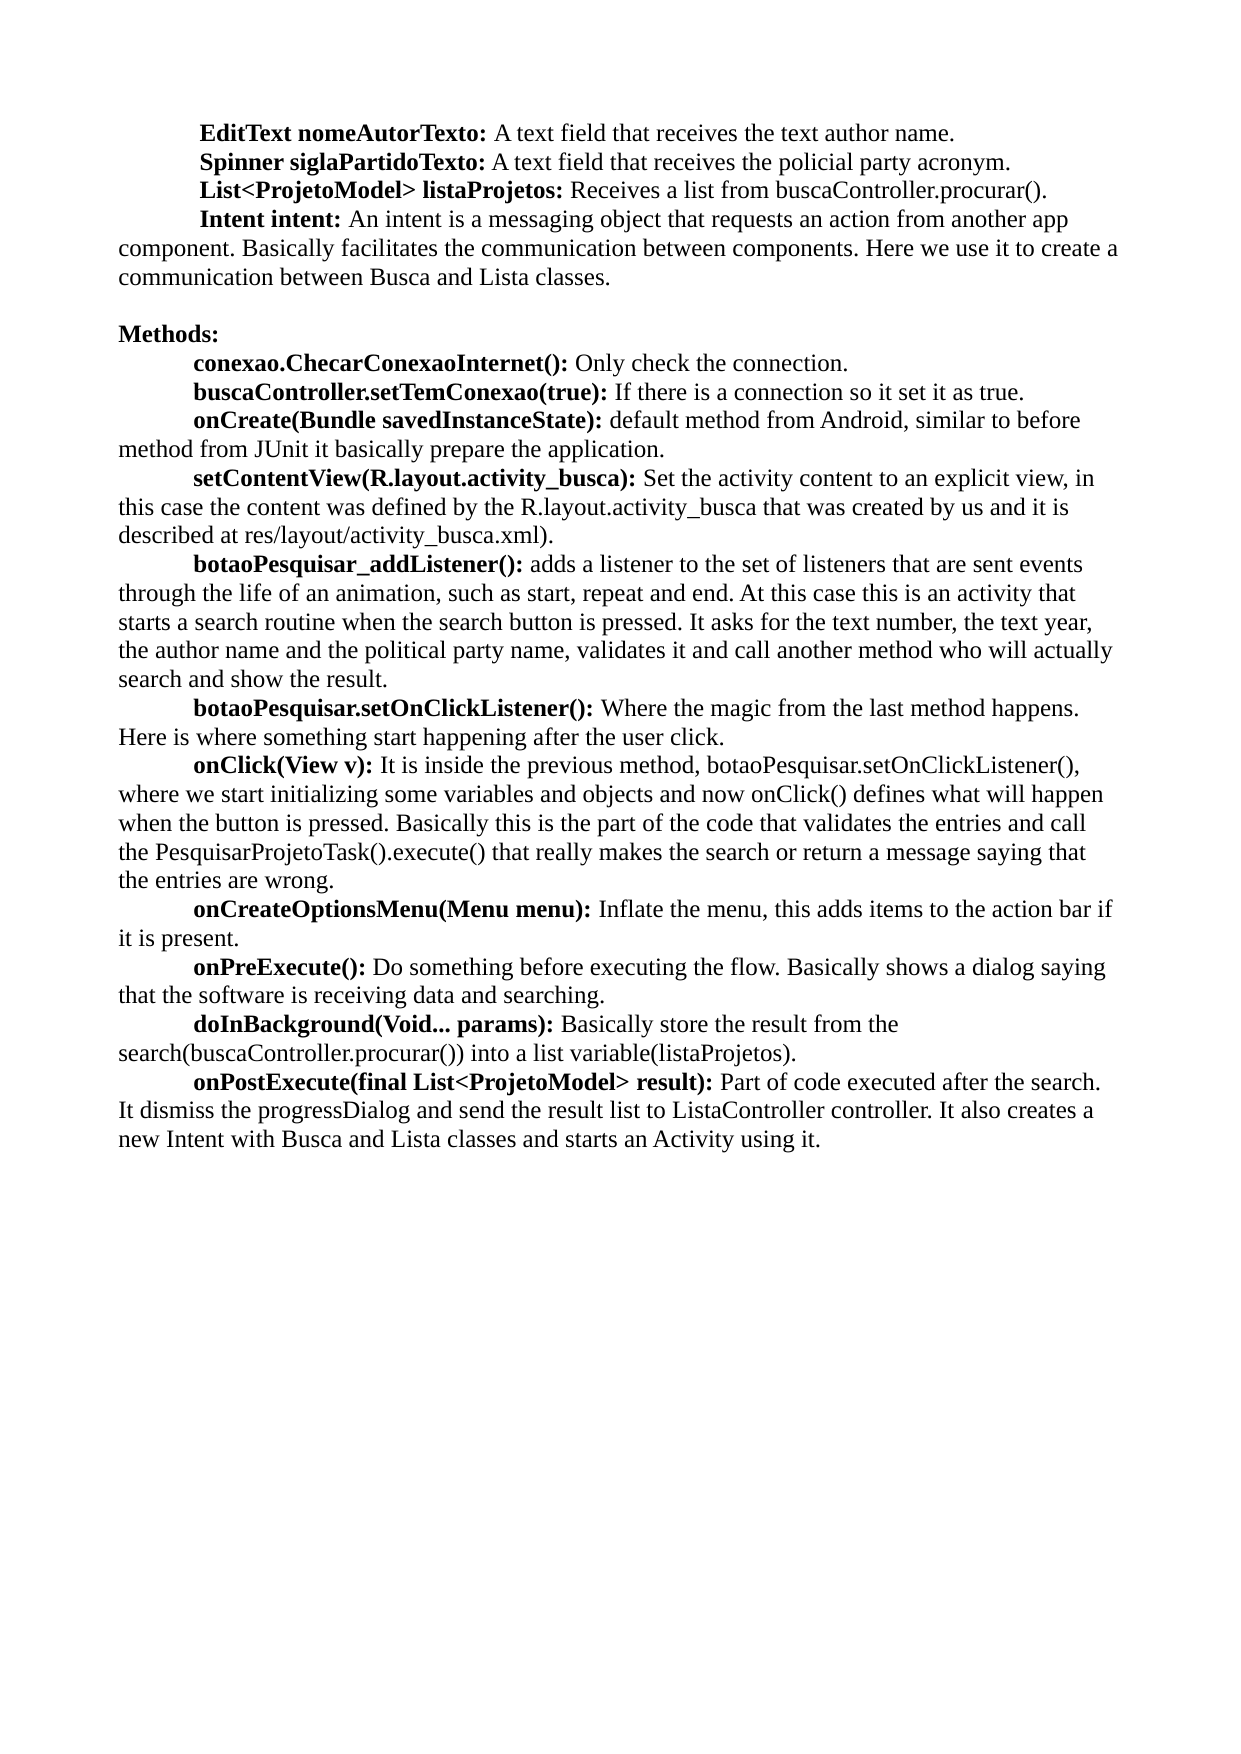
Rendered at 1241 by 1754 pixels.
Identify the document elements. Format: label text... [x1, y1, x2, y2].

text buscaController.setTemConexao(true): If there is a connection so it set it as true. [118, 377, 1122, 406]
text Intent intent: An intent is a messaging object that requests an action from another app component. Basically facilitates the communication between components. Here we use it to create a communication between Busca and Lista classes. [118, 204, 1122, 291]
text onCreate(Bundle savedInstanceState): default method from Android, similar to before method from JUnit it basically prepare the application. [118, 406, 1122, 463]
text onCreateOptionsMenu(Menu menu): Inflate the menu, this adds items to the action bar if it is present. [118, 894, 1122, 952]
text EditText nomeAutorTexto: A text field that receives the text author name. [118, 118, 1122, 147]
text Spinner siglaPartidoTexto: A text field that receives the policial party acronym. [118, 147, 1122, 176]
text doInBackground(Void... params): Basically store the result from the search(buscaController.procurar()) into a list variable(listaProjetos). [118, 1009, 1122, 1067]
text conexao.ChecarConexaoInternet(): Only check the connection. [118, 348, 1122, 377]
text Methods: [118, 319, 1122, 348]
text botaoPesquisar.setOnClickListener(): Where the magic from the last method happens. Here is where something start happening after the user click. [118, 693, 1122, 751]
text onPreExecute(): Do something before executing the flow. Basically shows a dialog saying that the software is receiving data and searching. [118, 952, 1122, 1009]
text botaoPesquisar_addListener(): adds a listener to the set of listeners that are sent events through the life of an animation, such as start, repeat and end. At this case this is an activity that starts a search routine when the search button is pressed. It asks for the text number, the text year, the author name and the political party name, validates it and call another method who will actually search and show the result. [118, 549, 1122, 693]
text onPostExecute(final List<ProjetoModel> result): Part of code executed after the search. It dismiss the progressDialog and send the result list to ListaController controller. It also creates a new Intent with Busca and Lista classes and starts an Activity using it. [118, 1067, 1122, 1153]
text List<ProjetoModel> listaProjetos: Receives a list from buscaController.procurar(). [118, 176, 1122, 204]
text onClick(View v): It is inside the previous method, botaoPesquisar.setOnClickListener(), where we start initializing some variables and objects and now onClick() defines what will happen when the button is pressed. Basically this is the part of the code that validates the entries and call the PesquisarProjetoTask().execute() that really makes the search or return a message saying that the entries are wrong. [118, 751, 1122, 894]
text setContentView(R.layout.activity_busca): Set the activity content to an explicit view, in this case the content was defined by the R.layout.activity_busca that was created by us and it is described at res/layout/activity_busca.xml). [118, 463, 1122, 549]
